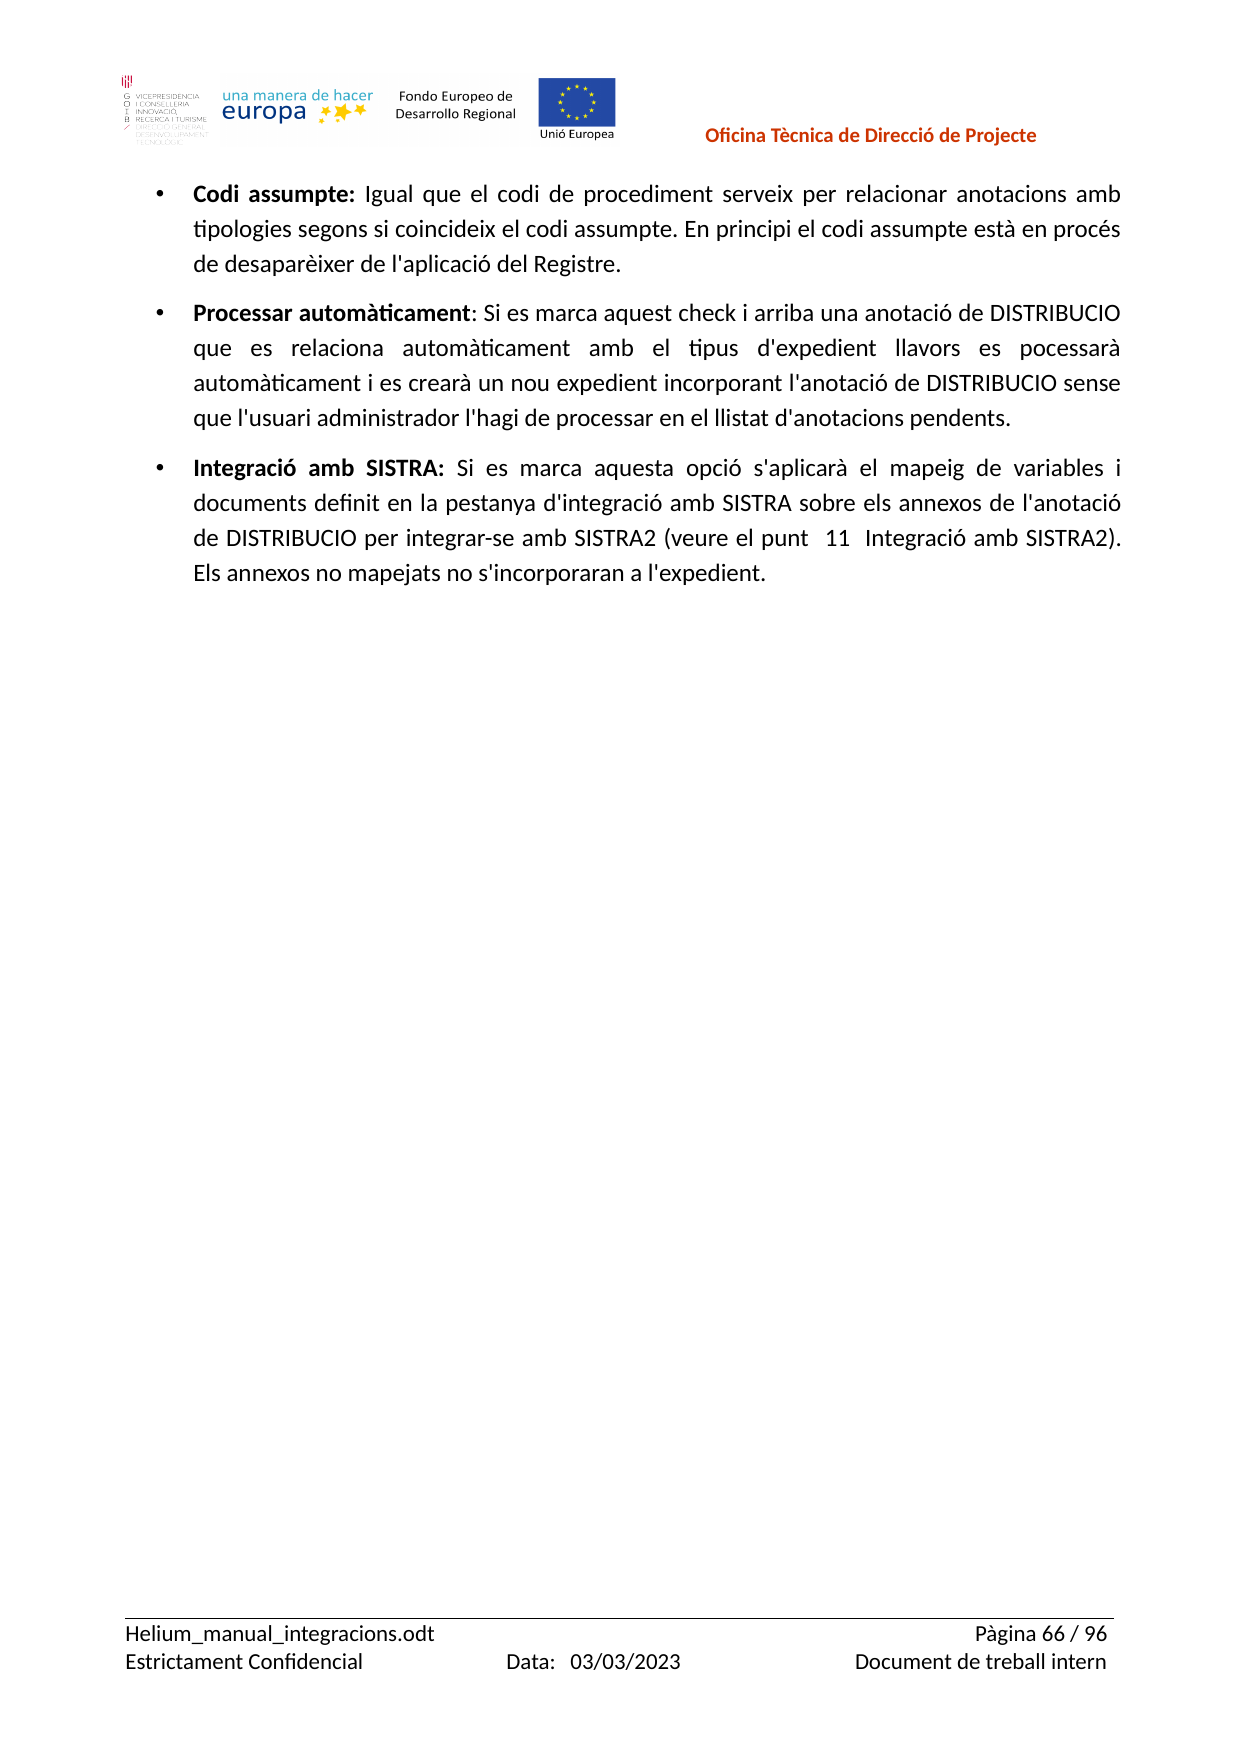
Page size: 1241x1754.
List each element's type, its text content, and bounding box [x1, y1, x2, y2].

list Processar automàticament: Si es marca aquest check i arriba una anotació de DISTRIBUCIO que es relaciona automàticament amb el tipus d'expedient llavors es pocessarà automàticament i es crearà un nou expedient incorporant l'anotació de DISTRIBUCIO sense que l'usuari administrador l'hagi de processar en el llistat d'anotacions pendents. [156, 297, 1122, 433]
picture [118, 73, 213, 147]
picture [219, 73, 621, 147]
list Integració amb SISTRA: Si es marca aquesta opció s'aplicarà el mapeig de variables i documents definit en la pestanya d'integració amb SISTRA sobre els annexos de l'anotació de DISTRIBUCIO per integrar-se amb SISTRA2 (veure el punt 11 Integració amb SISTRA2). Els annexos no mapejats no s'incorporaran a l'expedient. [156, 452, 1122, 587]
list Codi assumpte: Igual que el codi de procediment serveix per relacionar anotacions amb tipologies segons si coincideix el codi assumpte. En principi el codi assumpte està en procés de desaparèixer de l'aplicació del Registre. [156, 178, 1122, 278]
